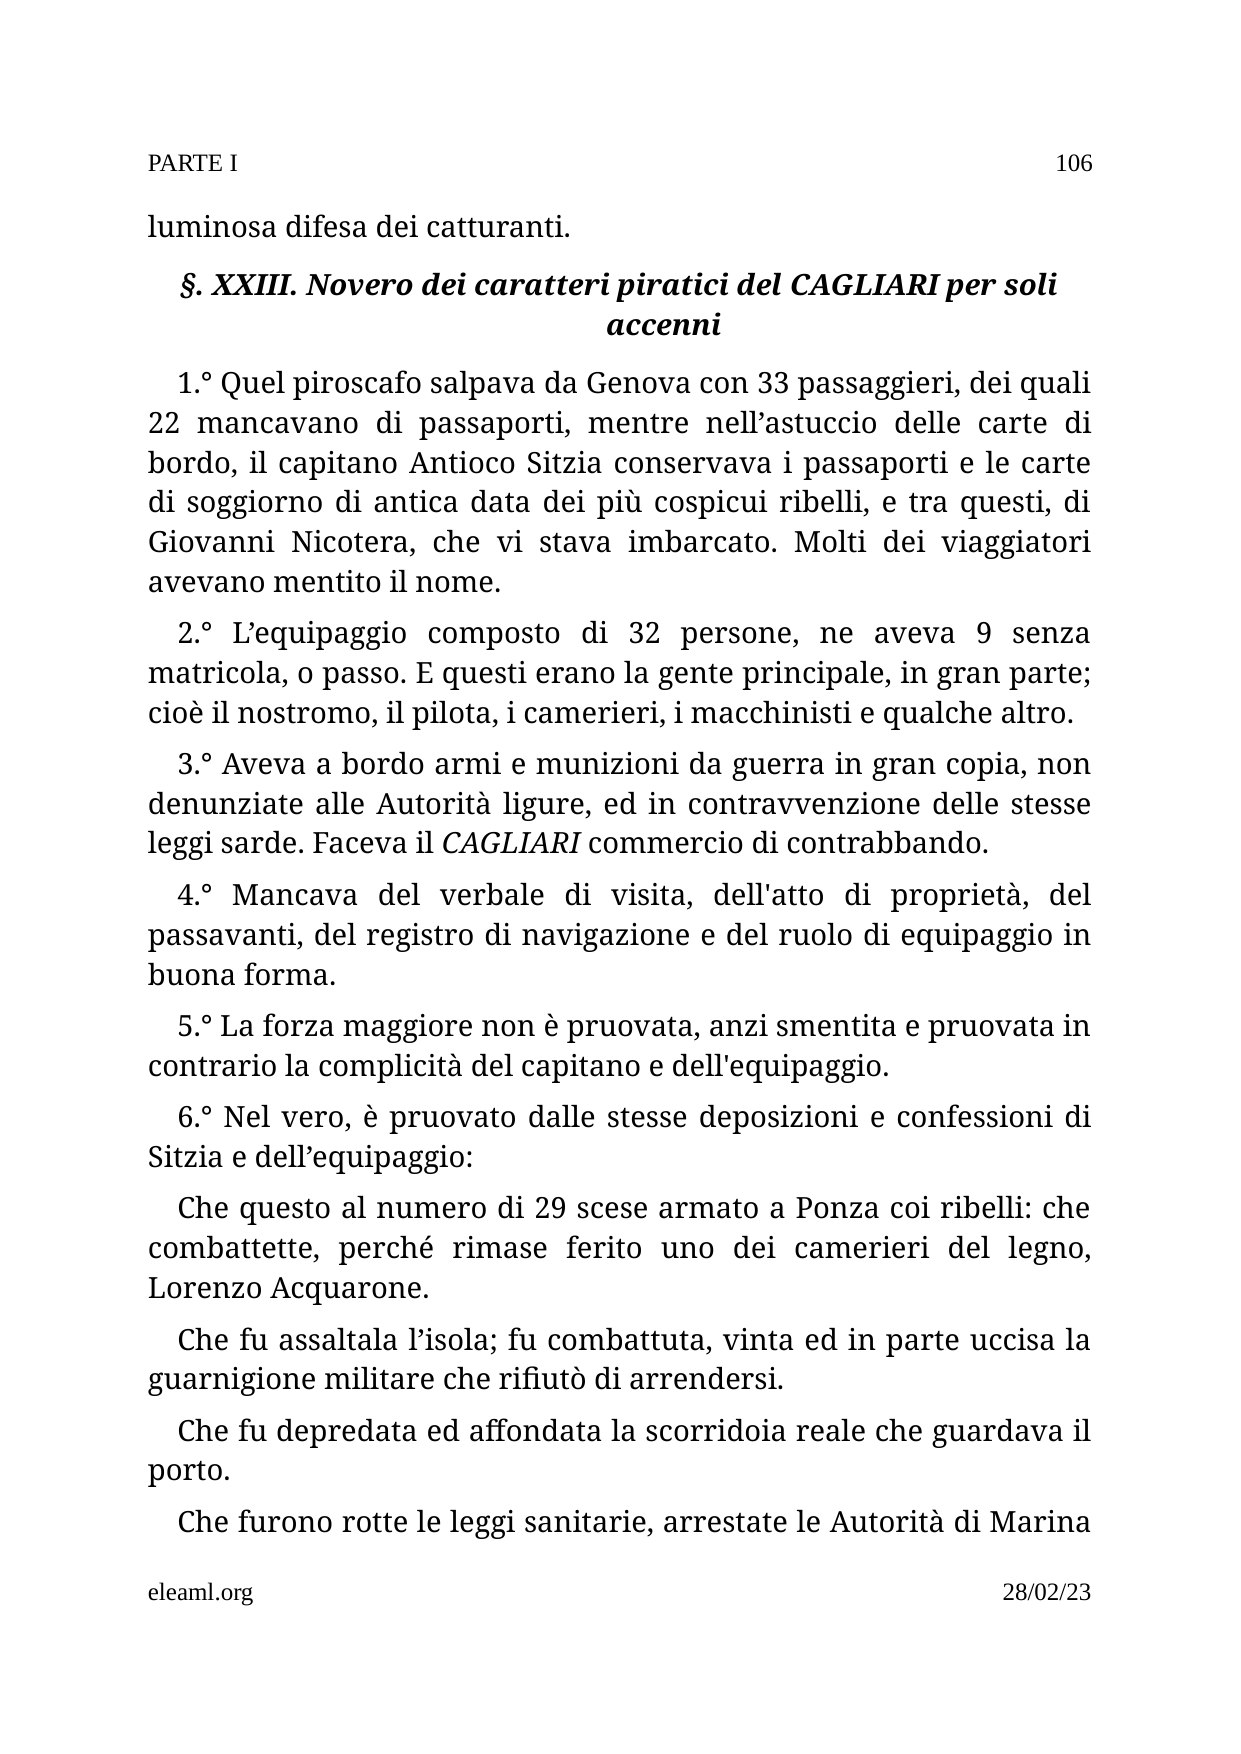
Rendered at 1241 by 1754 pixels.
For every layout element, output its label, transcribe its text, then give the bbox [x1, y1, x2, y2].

text 4.° Mancava del verbale di visita, dell'atto di proprietà, del passavanti, del registro di navigazione e del ruolo di equipaggio in buona forma. [148, 874, 1093, 993]
text 5.° La forza maggiore non è pruovata, anzi smentita e pruovata in contrario la complicità del capitano e dell'equipaggio. [148, 1005, 1093, 1085]
text Che furono rotte le leggi sanitarie, arrestate le Autorità di Marina [148, 1501, 1093, 1541]
text 3.° Aveva a bordo armi e munizioni da guerra in gran copia, non denunziate alle Autorità ligure, ed in contravvenzione delle stesse leggi sarde. Faceva il CAGLIARI commercio di contrabbando. [148, 743, 1093, 862]
text 1.° Quel piroscafo salpava da Genova con 33 passaggieri, dei quali 22 mancavano di passaporti, mentre nell’astuccio delle carte di bordo, il capitano Antioco Sitzia conservava i passaporti e le carte di soggiorno di antica data dei più cospicui ribelli, e tra questi, di Giovanni Nicotera, che vi stava imbarcato. Molti dei viaggiatori avevano mentito il nome. [148, 362, 1093, 601]
text Che fu assaltala l’isola; fu combattuta, vinta ed in parte uccisa la guarnigione militare che rifiutò di arrendersi. [148, 1319, 1093, 1398]
text 6.° Nel vero, è pruovato dalle stesse deposizioni e confessioni di Sitzia e dell’equipaggio: [148, 1097, 1093, 1176]
text Che fu depredata ed affondata la scorridoia reale che guardava il porto. [148, 1410, 1093, 1489]
text luminosa difesa dei catturanti. [148, 207, 1093, 246]
text 2.° L’equipaggio composto di 32 persone, ne aveva 9 senza matricola, o passo. E questi erano la gente principale, in gran parte; cioè il nostromo, il pilota, i camerieri, i macchinisti e qualche altro. [148, 612, 1093, 732]
text Che questo al numero di 29 scese armato a Ponza coi ribelli: che combattette, perché rimase ferito uno dei camerieri del legno, Lorenzo Acquarone. [148, 1188, 1093, 1307]
subtitle §. XXIII. Novero dei caratteri piratici del CAGLIARI per soli accenni [148, 265, 1093, 344]
